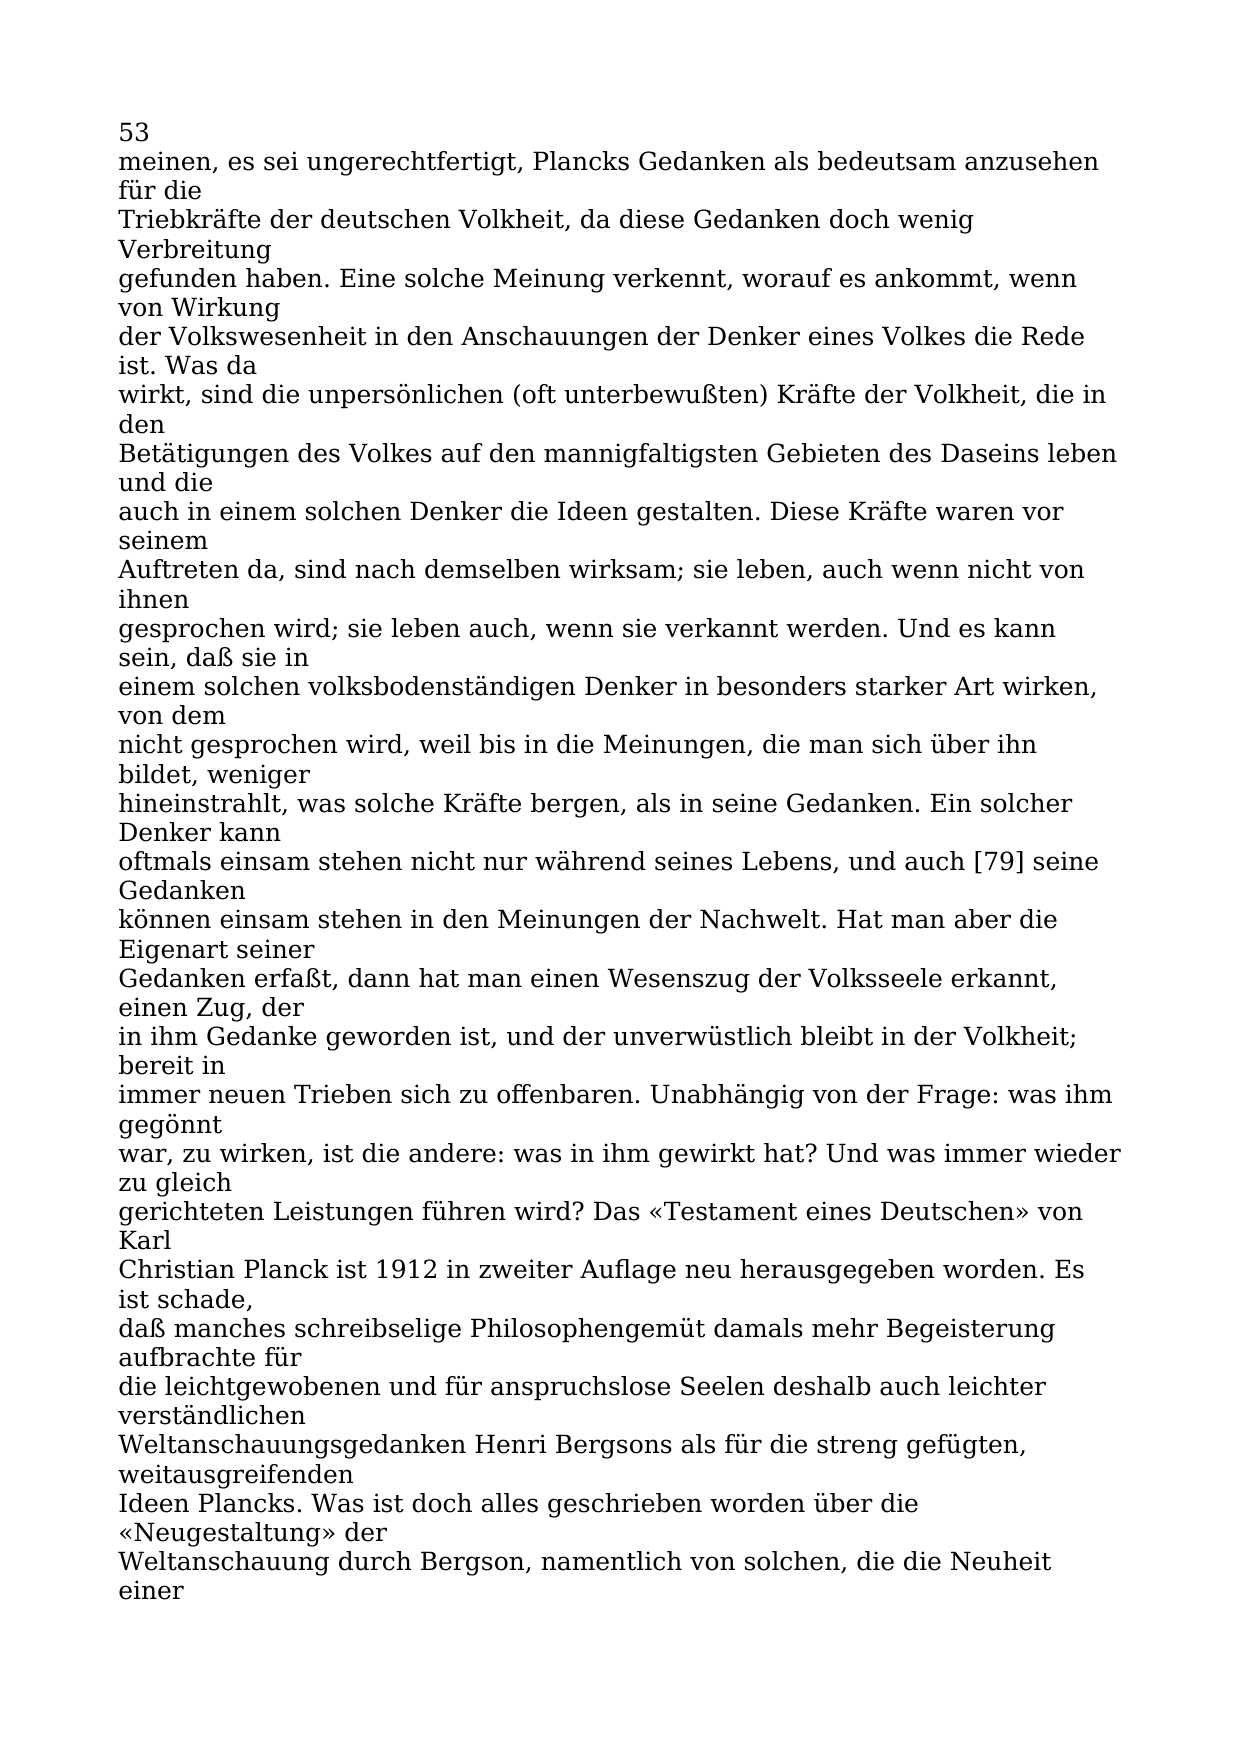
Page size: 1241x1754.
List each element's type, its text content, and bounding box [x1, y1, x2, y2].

text Christian Planck ist 1912 in zweiter Auflage neu herausgegeben worden. Es ist schade, [118, 1256, 1122, 1314]
text immer neuen Trieben sich zu offenbaren. Unabhängig von der Frage: was ihm gegönnt [118, 1081, 1122, 1139]
text Auftreten da, sind nach demselben wirksam; sie leben, auch wenn nicht von ihnen [118, 556, 1122, 614]
text war, zu wirken, ist die andere: was in ihm gewirkt hat? Und was immer wieder zu gleich [118, 1139, 1122, 1197]
text gesprochen wird; sie leben auch, wenn sie verkannt werden. Und es kann sein, daß sie in [118, 614, 1122, 672]
text können einsam stehen in den Meinungen der Nachwelt. Hat man aber die Eigenart seiner [118, 906, 1122, 964]
text einem solchen volksbodenständigen Denker in besonders starker Art wirken, von dem [118, 672, 1122, 731]
text meinen, es sei ungerechtfertigt, Plancks Gedanken als bedeutsam anzusehen für die [118, 147, 1122, 206]
text Gedanken erfaßt, dann hat man einen Wesenszug der Volksseele erkannt, einen Zug, der [118, 964, 1122, 1022]
text daß manches schreibselige Philosophengemüt damals mehr Begeisterung aufbrachte für [118, 1314, 1122, 1372]
text in ihm Gedanke geworden ist, und der unverwüstlich bleibt in der Volkheit; bereit in [118, 1022, 1122, 1081]
text der Volkswesenheit in den Anschauungen der Denker eines Volkes die Rede ist. Was da [118, 322, 1122, 381]
text gefunden haben. Eine solche Meinung verkennt, worauf es ankommt, wenn von Wirkung [118, 264, 1122, 322]
text Weltanschauungsgedanken Henri Bergsons als für die streng gefügten, weitausgreifenden [118, 1431, 1122, 1489]
text oftmals einsam stehen nicht nur während seines Lebens, und auch [79] seine Gedanken [118, 847, 1122, 906]
text wirkt, sind die unpersönlichen (oft unterbewußten) Kräfte der Volkheit, die in den [118, 381, 1122, 439]
text Triebkräfte der deutschen Volkheit, da diese Gedanken doch wenig Verbreitung [118, 206, 1122, 264]
text auch in einem solchen Denker die Ideen gestalten. Diese Kräfte waren vor seinem [118, 497, 1122, 556]
text nicht gesprochen wird, weil bis in die Meinungen, die man sich über ihn bildet, weniger [118, 731, 1122, 789]
text Weltanschauung durch Bergson, namentlich von solchen, die die Neuheit einer [118, 1547, 1122, 1606]
text die leichtgewobenen und für anspruchslose Seelen deshalb auch leichter verständlichen [118, 1372, 1122, 1431]
text gerichteten Leistungen führen wird? Das «Testament eines Deutschen» von Karl [118, 1197, 1122, 1256]
text Ideen Plancks. Was ist doch alles geschrieben worden über die «Neugestaltung» der [118, 1489, 1122, 1547]
text hineinstrahlt, was solche Kräfte bergen, als in seine Gedanken. Ein solcher Denker kann [118, 789, 1122, 847]
text Betätigungen des Volkes auf den mannigfaltigsten Gebieten des Daseins leben und die [118, 439, 1122, 497]
text 53 [118, 118, 1122, 147]
